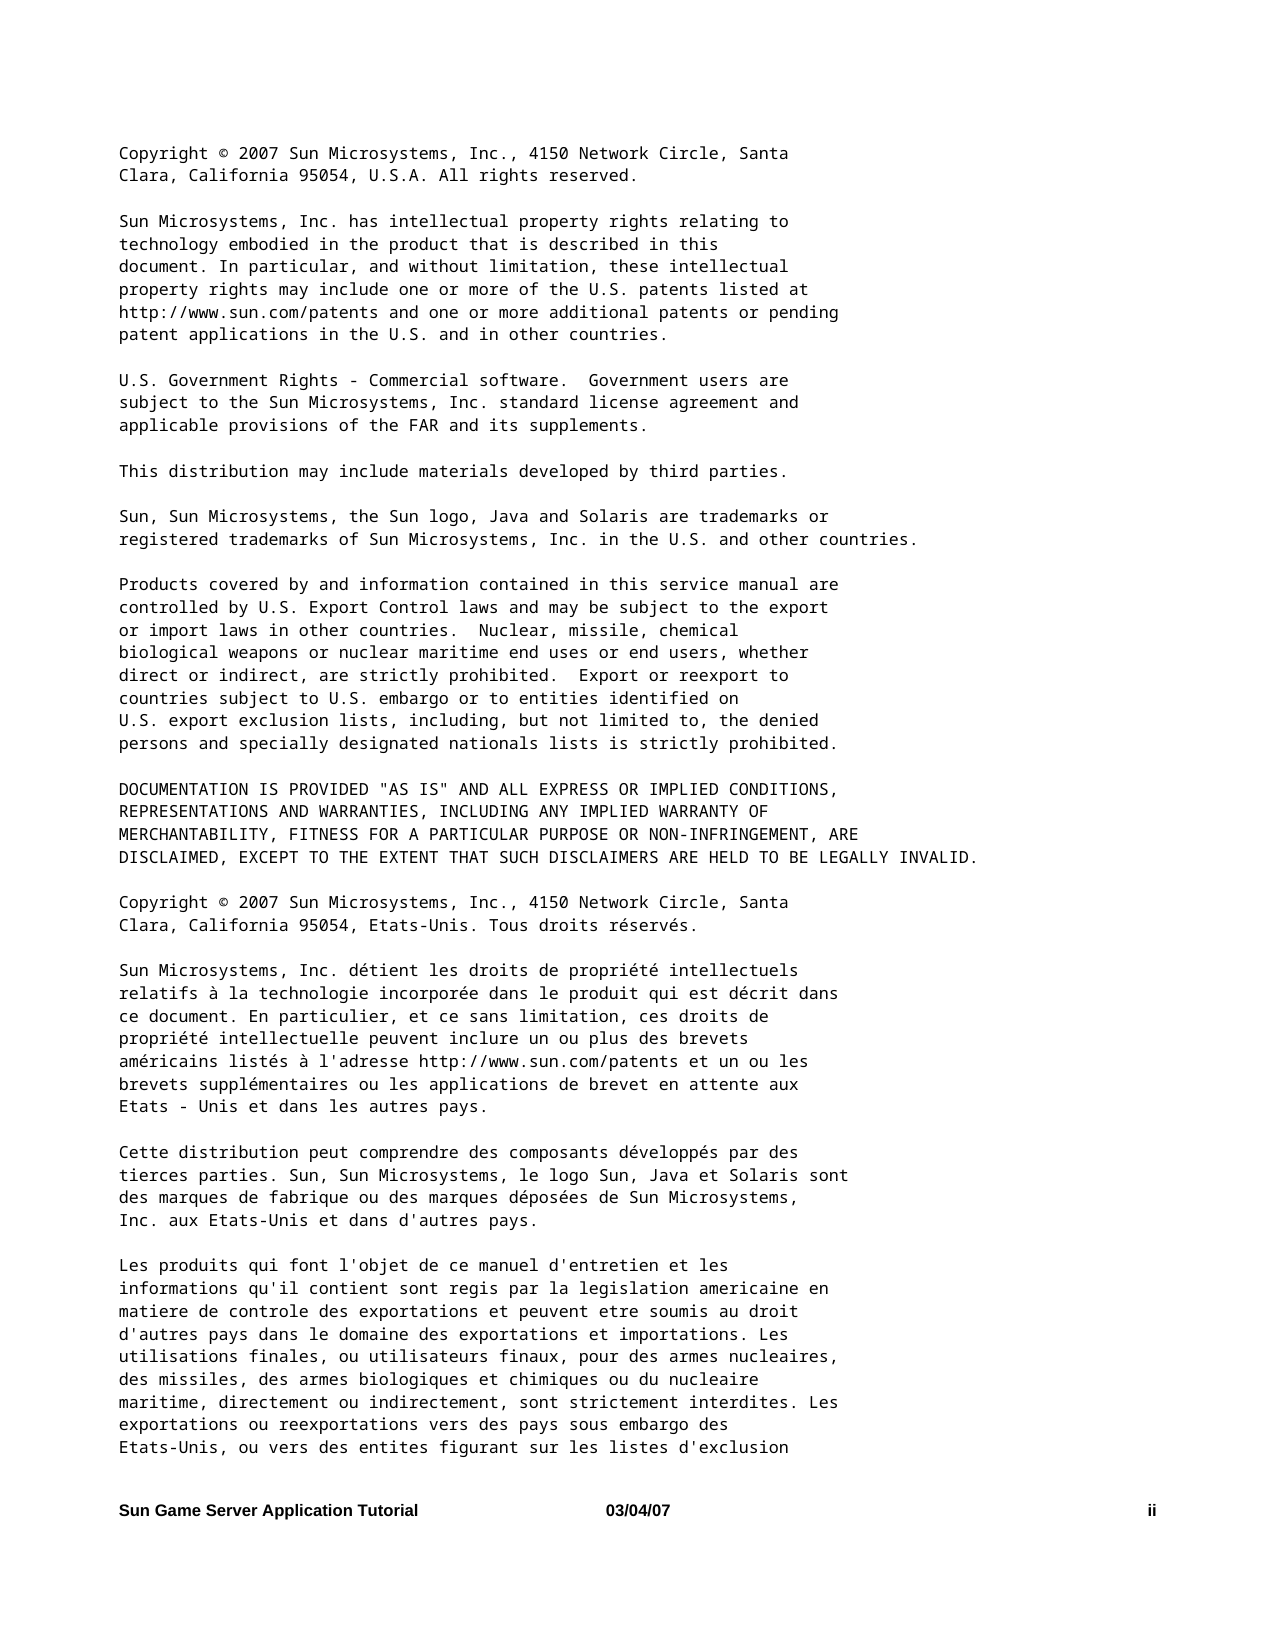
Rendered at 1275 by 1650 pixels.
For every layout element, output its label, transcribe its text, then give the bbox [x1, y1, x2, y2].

text REPRESENTATIONS AND WARRANTIES, INCLUDING ANY IMPLIED WARRANTY OF [118, 800, 1156, 822]
text Copyright © 2007 Sun Microsystems, Inc., 4150 Network Circle, Santa [118, 891, 1156, 913]
text Copyright © 2007 Sun Microsystems, Inc., 4150 Network Circle, Santa [118, 141, 1156, 164]
text utilisations finales, ou utilisateurs finaux, pour des armes nucleaires, [118, 1345, 1156, 1367]
text Les produits qui font l'objet de ce manuel d'entretien et les [118, 1254, 1156, 1277]
text DOCUMENTATION IS PROVIDED "AS IS" AND ALL EXPRESS OR IMPLIED CONDITIONS, [118, 777, 1156, 800]
text document. In particular, and without limitation, these intellectual [118, 255, 1156, 277]
text property rights may include one or more of the U.S. patents listed at [118, 277, 1156, 300]
text Clara, California 95054, U.S.A. All rights reserved. [118, 164, 1156, 187]
text tierces parties. Sun, Sun Microsystems, le logo Sun, Java et Solaris sont [118, 1163, 1156, 1186]
text des marques de fabrique ou des marques déposées de Sun Microsystems, [118, 1186, 1156, 1208]
text Sun Microsystems, Inc. has intellectual property rights relating to [118, 209, 1156, 232]
text This distribution may include materials developed by third parties. [118, 459, 1156, 482]
text brevets supplémentaires ou les applications de brevet en attente aux [118, 1072, 1156, 1095]
text controlled by U.S. Export Control laws and may be subject to the export [118, 595, 1156, 618]
text Sun, Sun Microsystems, the Sun logo, Java and Solaris are trademarks or [118, 504, 1156, 527]
text countries subject to U.S. embargo or to entities identified on [118, 686, 1156, 709]
text américains listés à l'adresse http://www.sun.com/patents et un ou les [118, 1049, 1156, 1072]
text Cette distribution peut comprendre des composants développés par des [118, 1140, 1156, 1163]
text Clara, California 95054, Etats-Unis. Tous droits réservés. [118, 913, 1156, 936]
text Etats - Unis et dans les autres pays. [118, 1095, 1156, 1118]
text Sun Microsystems, Inc. détient les droits de propriété intellectuels [118, 959, 1156, 981]
text persons and specially designated nationals lists is strictly prohibited. [118, 732, 1156, 754]
text applicable provisions of the FAR and its supplements. [118, 414, 1156, 436]
text Inc. aux Etats-Unis et dans d'autres pays. [118, 1208, 1156, 1231]
text U.S. Government Rights - Commercial software. Government users are [118, 368, 1156, 391]
text http://www.sun.com/patents and one or more additional patents or pending [118, 300, 1156, 323]
text patent applications in the U.S. and in other countries. [118, 323, 1156, 346]
text matiere de controle des exportations et peuvent etre soumis au droit [118, 1299, 1156, 1322]
text des missiles, des armes biologiques et chimiques ou du nucleaire [118, 1367, 1156, 1390]
text or import laws in other countries. Nuclear, missile, chemical [118, 618, 1156, 641]
text Products covered by and information contained in this service manual are [118, 573, 1156, 595]
text technology embodied in the product that is described in this [118, 232, 1156, 255]
text d'autres pays dans le domaine des exportations et importations. Les [118, 1322, 1156, 1345]
text propriété intellectuelle peuvent inclure un ou plus des brevets [118, 1027, 1156, 1049]
text ce document. En particulier, et ce sans limitation, ces droits de [118, 1004, 1156, 1027]
text informations qu'il contient sont regis par la legislation americaine en [118, 1277, 1156, 1299]
text exportations ou reexportations vers des pays sous embargo des [118, 1413, 1156, 1436]
text subject to the Sun Microsystems, Inc. standard license agreement and [118, 391, 1156, 414]
text MERCHANTABILITY, FITNESS FOR A PARTICULAR PURPOSE OR NON-INFRINGEMENT, ARE [118, 822, 1156, 845]
text relatifs à la technologie incorporée dans le produit qui est décrit dans [118, 981, 1156, 1004]
text U.S. export exclusion lists, including, but not limited to, the denied [118, 709, 1156, 732]
text Etats-Unis, ou vers des entites figurant sur les listes d'exclusion [118, 1436, 1156, 1458]
text direct or indirect, are strictly prohibited. Export or reexport to [118, 663, 1156, 686]
text biological weapons or nuclear maritime end uses or end users, whether [118, 641, 1156, 663]
text DISCLAIMED, EXCEPT TO THE EXTENT THAT SUCH DISCLAIMERS ARE HELD TO BE LEGALLY INVALID. [118, 845, 1156, 868]
text registered trademarks of Sun Microsystems, Inc. in the U.S. and other countries. [118, 527, 1156, 550]
text maritime, directement ou indirectement, sont strictement interdites. Les [118, 1390, 1156, 1413]
